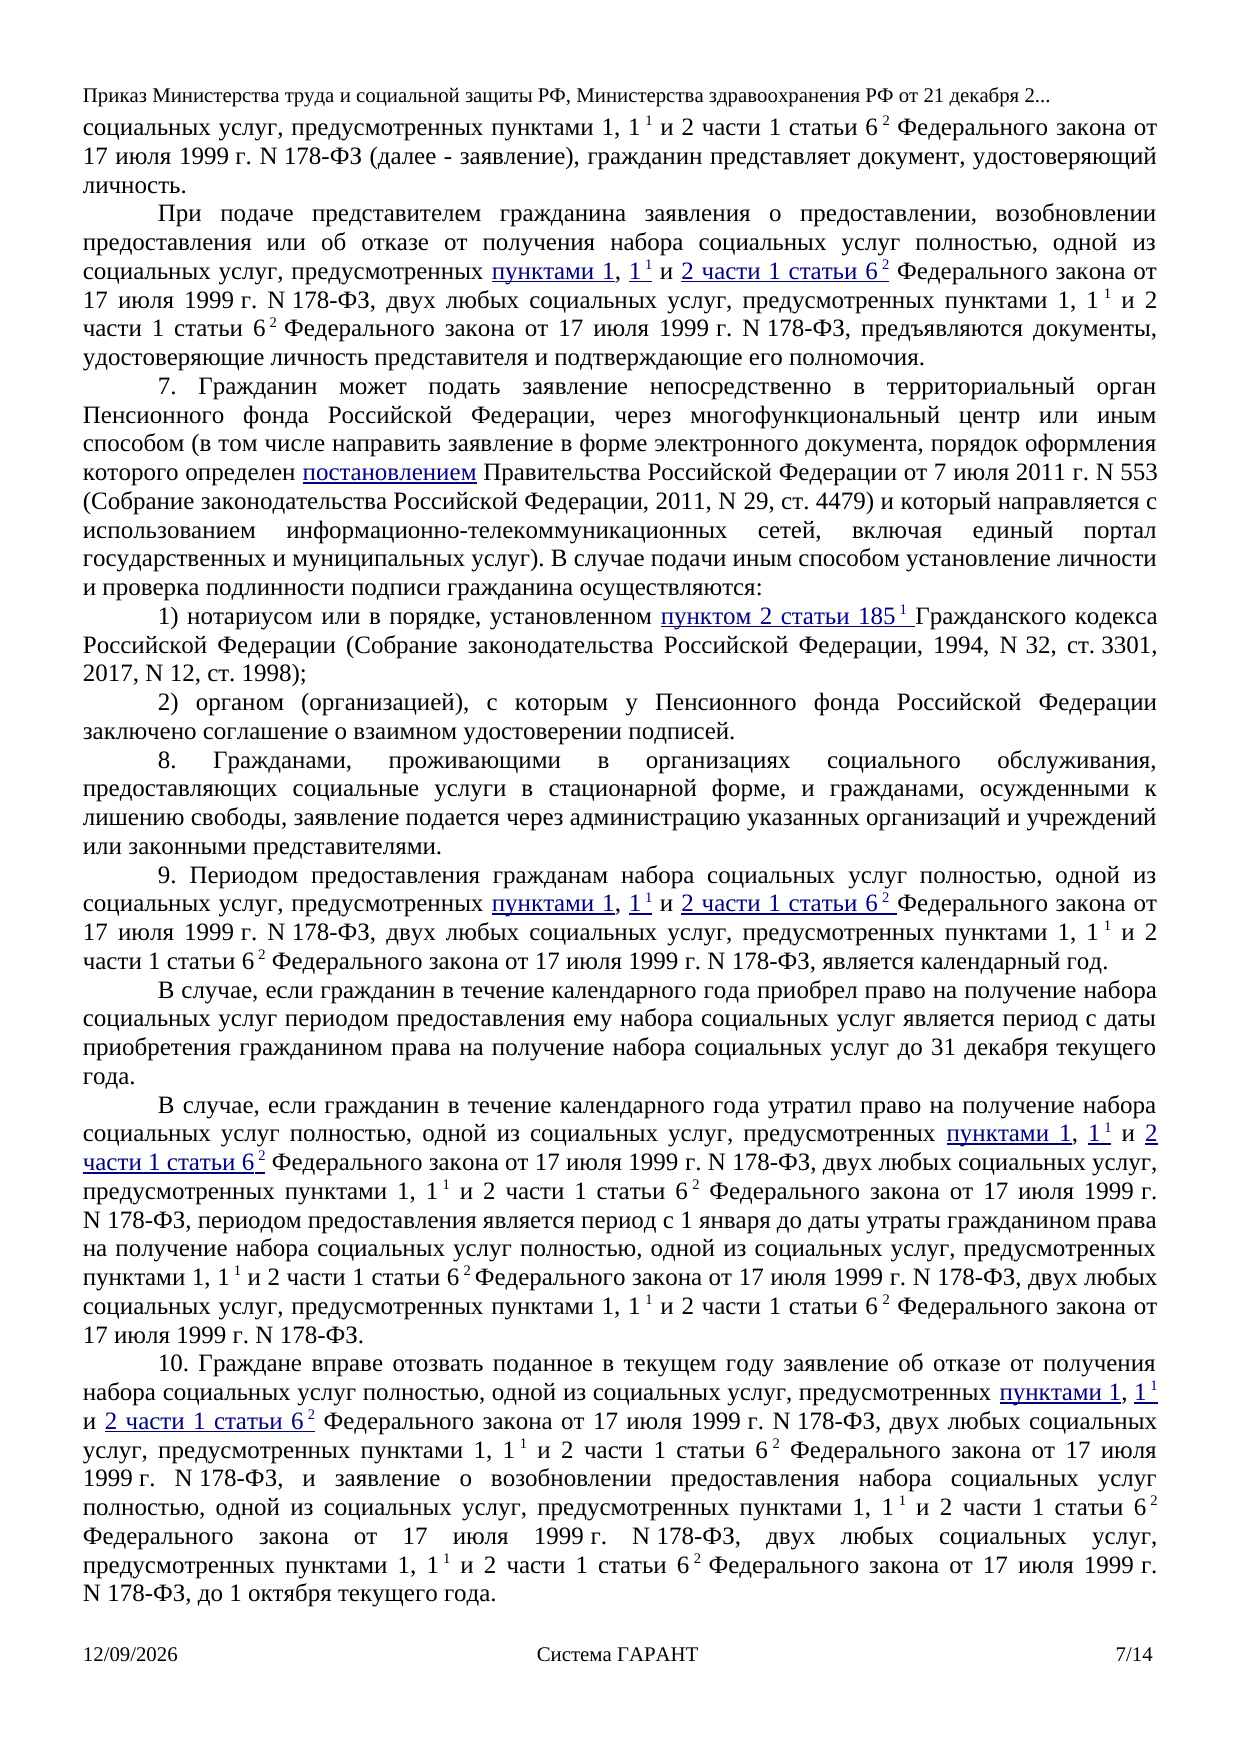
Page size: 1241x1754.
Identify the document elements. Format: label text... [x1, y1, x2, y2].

text 7. Гражданин может подать заявление непосредственно в территориальный орган Пенсионного фонда Российской Федерации, через многофункциональный центр или иным способом (в том числе направить заявление в форме электронного документа, порядок оформления которого определен постановлением Правительства Российской Федерации от 7 июля 2011 г. N 553 (Собрание законодательства Российской Федерации, 2011, N 29, ст. 4479) и который направляется с использованием информационно-телекоммуникационных сетей, включая единый портал государственных и муниципальных услуг). В случае подачи иным способом установление личности и проверка подлинности подписи гражданина осуществляются: [83, 371, 1157, 601]
text 2) органом (организацией), с которым у Пенсионного фонда Российской Федерации заключено соглашение о взаимном удостоверении подписей. [83, 687, 1157, 745]
text 10. Граждане вправе отозвать поданное в текущем году заявление об отказе от получения набора социальных услуг полностью, одной из социальных услуг, предусмотренных пунктами 1, 1 1 и 2 части 1 статьи 6 2 Федерального закона от 17 июля 1999 г. N 178-ФЗ, двух любых социальных услуг, предусмотренных пунктами 1, 1 1 и 2 части 1 статьи 6 2 Федерального закона от 17 июля 1999 г. N 178-ФЗ, и заявление о возобновлении предоставления набора социальных услуг полностью, одной из социальных услуг, предусмотренных пунктами 1, 1 1 и 2 части 1 статьи 6 2 Федерального закона от 17 июля 1999 г. N 178-ФЗ, двух любых социальных услуг, предусмотренных пунктами 1, 1 1 и 2 части 1 статьи 6 2 Федерального закона от 17 июля 1999 г. N 178-ФЗ, до 1 октября текущего года. [83, 1348, 1157, 1607]
text В случае, если гражданин в течение календарного года приобрел право на получение набора социальных услуг периодом предоставления ему набора социальных услуг является период с даты приобретения гражданином права на получение набора социальных услуг до 31 декабря текущего года. [83, 975, 1157, 1090]
text При подаче представителем гражданина заявления о предоставлении, возобновлении предоставления или об отказе от получения набора социальных услуг полностью, одной из социальных услуг, предусмотренных пунктами 1, 1 1 и 2 части 1 статьи 6 2 Федерального закона от 17 июля 1999 г. N 178-ФЗ, двух любых социальных услуг, предусмотренных пунктами 1, 1 1 и 2 части 1 статьи 6 2 Федерального закона от 17 июля 1999 г. N 178-ФЗ, предъявляются документы, удостоверяющие личность представителя и подтверждающие его полномочия. [83, 198, 1157, 371]
text В случае, если гражданин в течение календарного года утратил право на получение набора социальных услуг полностью, одной из социальных услуг, предусмотренных пунктами 1, 1 1 и 2 части 1 статьи 6 2 Федерального закона от 17 июля 1999 г. N 178-ФЗ, двух любых социальных услуг, предусмотренных пунктами 1, 1 1 и 2 части 1 статьи 6 2 Федерального закона от 17 июля 1999 г. N 178-ФЗ, периодом предоставления является период с 1 января до даты утраты гражданином права на получение набора социальных услуг полностью, одной из социальных услуг, предусмотренных пунктами 1, 1 1 и 2 части 1 статьи 6 2 Федерального закона от 17 июля 1999 г. N 178-ФЗ, двух любых социальных услуг, предусмотренных пунктами 1, 1 1 и 2 части 1 статьи 6 2 Федерального закона от 17 июля 1999 г. N 178-ФЗ. [83, 1090, 1157, 1348]
text социальных услуг, предусмотренных пунктами 1, 1 1 и 2 части 1 статьи 6 2 Федерального закона от 17 июля 1999 г. N 178-ФЗ (далее - заявление), гражданин представляет документ, удостоверяющий личность. [83, 112, 1157, 198]
text 8. Гражданами, проживающими в организациях социального обслуживания, предоставляющих социальные услуги в стационарной форме, и гражданами, осужденными к лишению свободы, заявление подается через администрацию указанных организаций и учреждений или законными представителями. [83, 745, 1157, 860]
text 9. Периодом предоставления гражданам набора социальных услуг полностью, одной из социальных услуг, предусмотренных пунктами 1, 1 1 и 2 части 1 статьи 6 2 Федерального закона от 17 июля 1999 г. N 178-ФЗ, двух любых социальных услуг, предусмотренных пунктами 1, 1 1 и 2 части 1 статьи 6 2 Федерального закона от 17 июля 1999 г. N 178-ФЗ, является календарный год. [83, 860, 1157, 975]
text 1) нотариусом или в порядке, установленном пунктом 2 статьи 185 1 Гражданского кодекса Российской Федерации (Собрание законодательства Российской Федерации, 1994, N 32, ст. 3301, 2017, N 12, ст. 1998); [83, 601, 1157, 687]
